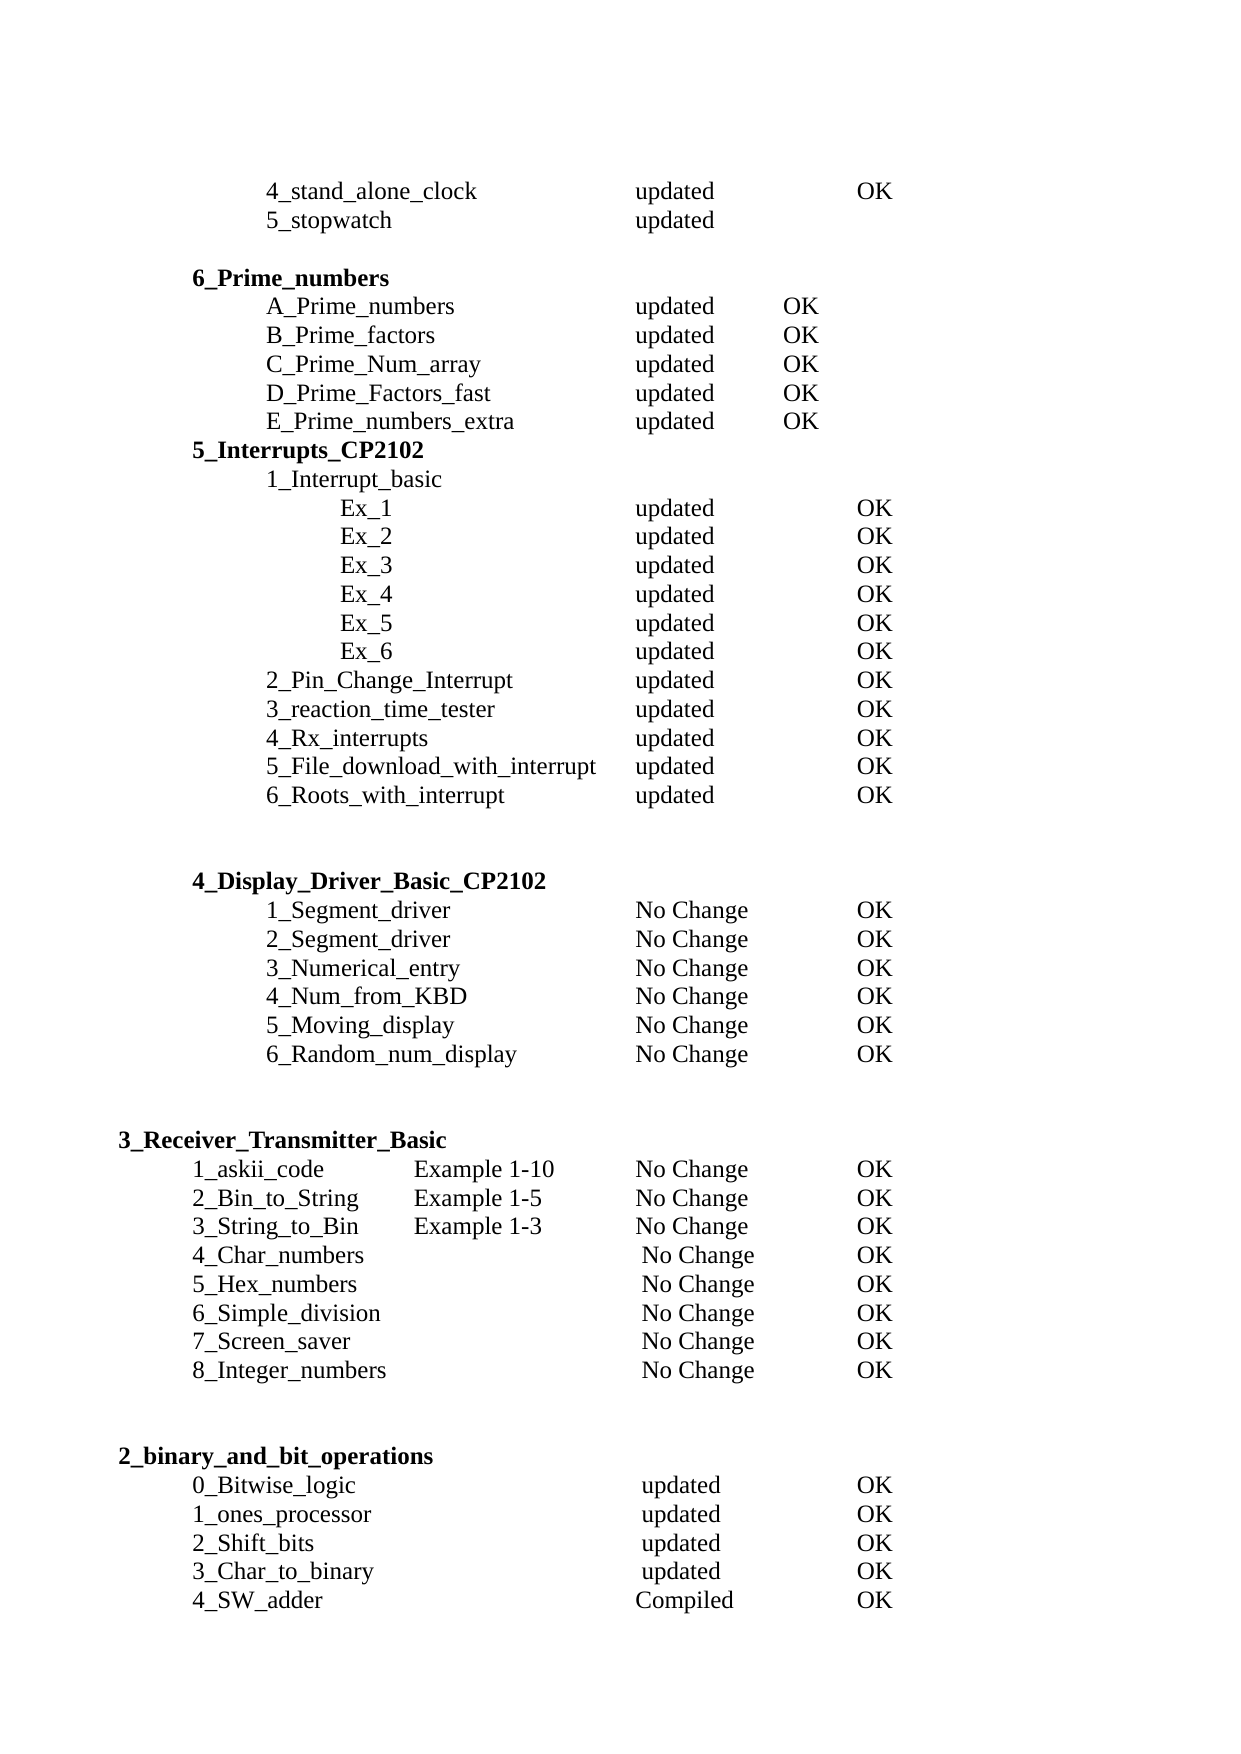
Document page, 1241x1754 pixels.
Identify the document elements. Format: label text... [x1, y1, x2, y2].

text 1_ones_processor updated OK [118, 1499, 1122, 1528]
text Ex_6 updated OK [118, 636, 1122, 665]
text 3_String_to_Bin Example 1-3 No Change OK [118, 1211, 1122, 1240]
text C_Prime_Num_array updated OK [118, 349, 1122, 378]
text 6_Prime_numbers [118, 263, 1122, 291]
text 5_File_download_with_interrupt updated OK [118, 751, 1122, 780]
text 7_Screen_saver No Change OK [118, 1326, 1122, 1355]
text 5_Moving_display No Change OK [118, 1010, 1122, 1039]
text 3_Numerical_entry No Change OK [118, 953, 1122, 981]
text Ex_2 updated OK [118, 521, 1122, 550]
text 3_Char_to_binary updated OK [118, 1556, 1122, 1585]
text 4_SW_adder Compiled OK [118, 1585, 1122, 1614]
text 2_Bin_to_String Example 1-5 No Change OK [118, 1183, 1122, 1211]
text 3_reaction_time_tester updated OK [118, 694, 1122, 723]
text A_Prime_numbers updated OK [118, 291, 1122, 320]
text 1_Segment_driver No Change OK [118, 895, 1122, 924]
text 4_Display_Driver_Basic_CP2102 [118, 866, 1122, 895]
text Ex_1 updated OK [118, 493, 1122, 521]
text 4_stand_alone_clock updated OK [118, 176, 1122, 205]
text 5_stopwatch updated [118, 205, 1122, 234]
text 1_Interrupt_basic [118, 464, 1122, 493]
text 2_binary_and_bit_operations [118, 1441, 1122, 1470]
text Ex_5 updated OK [118, 608, 1122, 636]
text 5_Interrupts_CP2102 [118, 435, 1122, 464]
text 6_Roots_with_interrupt updated OK [118, 780, 1122, 809]
text 2_Pin_Change_Interrupt updated OK [118, 665, 1122, 694]
text 5_Hex_numbers No Change OK [118, 1269, 1122, 1298]
text 3_Receiver_Transmitter_Basic [118, 1125, 1122, 1154]
text 1_askii_code Example 1-10 No Change OK [118, 1154, 1122, 1183]
text 4_Rx_interrupts updated OK [118, 723, 1122, 751]
text Ex_4 updated OK [118, 579, 1122, 608]
text 2_Shift_bits updated OK [118, 1528, 1122, 1556]
text 4_Num_from_KBD No Change OK [118, 981, 1122, 1010]
text Ex_3 updated OK [118, 550, 1122, 579]
text B_Prime_factors updated OK [118, 320, 1122, 349]
text 2_Segment_driver No Change OK [118, 924, 1122, 953]
text 8_Integer_numbers No Change OK [118, 1355, 1122, 1384]
text 4_Char_numbers No Change OK [118, 1240, 1122, 1269]
text E_Prime_numbers_extra updated OK [118, 406, 1122, 435]
text 6_Random_num_display No Change OK [118, 1039, 1122, 1068]
text 6_Simple_division No Change OK [118, 1298, 1122, 1326]
text 0_Bitwise_logic updated OK [118, 1470, 1122, 1499]
text D_Prime_Factors_fast updated OK [118, 378, 1122, 406]
